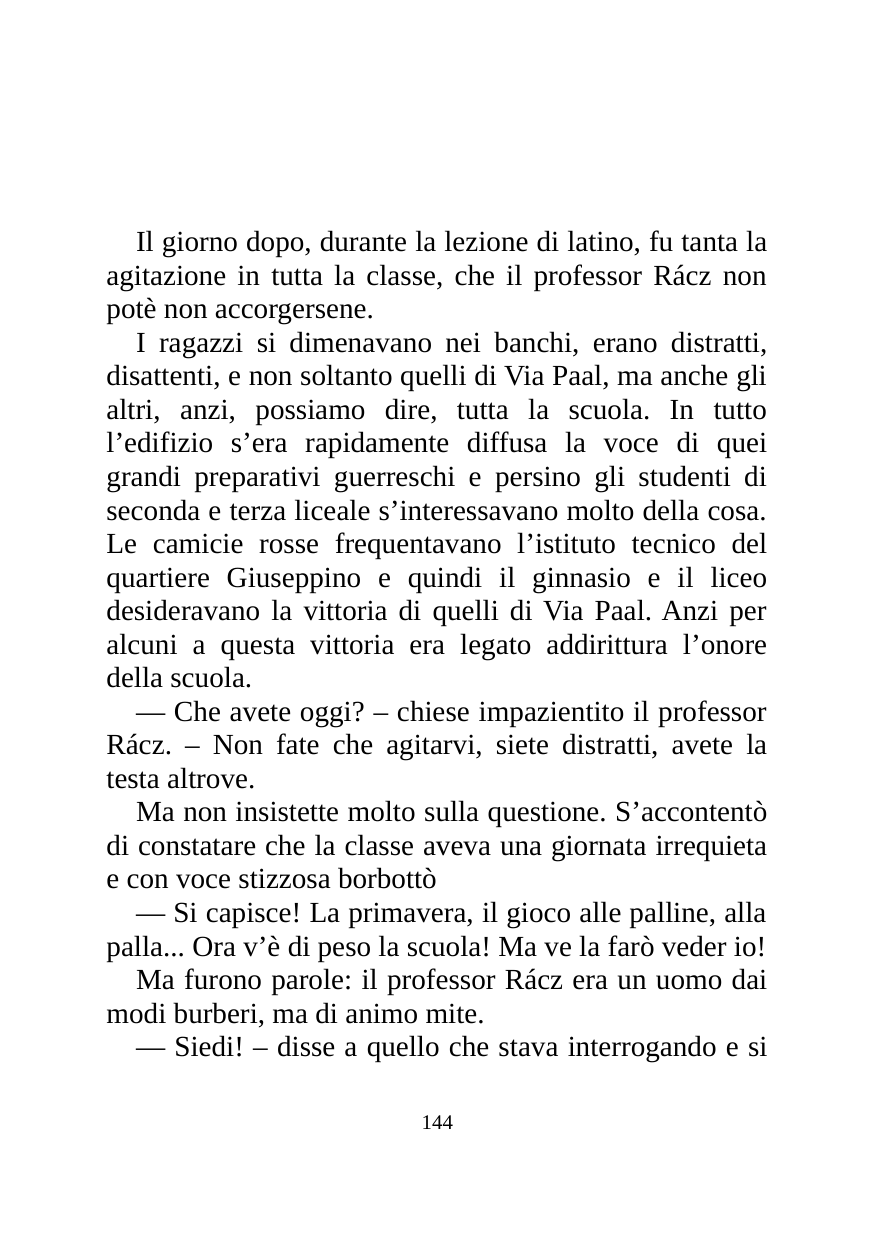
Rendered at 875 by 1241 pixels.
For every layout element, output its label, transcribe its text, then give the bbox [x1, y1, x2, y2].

text — Siedi! – disse a quello che stava interrogando e si [106, 1029, 768, 1063]
text — Che avete oggi? – chiese impazientito il professor Rácz. – Non fate che agitarvi, siete distratti, avete la testa altrove. [106, 694, 768, 794]
text I ragazzi si dimenavano nei banchi, erano distratti, disattenti, e non soltanto quelli di Via Paal, ma anche gli altri, anzi, possiamo dire, tutta la scuola. In tutto l’edifizio s’era rapidamente diffusa la voce di quei grandi preparativi guerreschi e persino gli studenti di seconda e terza liceale s’interessavano molto della cosa. Le camicie rosse frequentavano l’istituto tecnico del quartiere Giuseppino e quindi il ginnasio e il liceo desideravano la vittoria di quelli di Via Paal. Anzi per alcuni a questa vittoria era legato addirittura l’onore della scuola. [106, 325, 768, 694]
text — Si capisce! La primavera, il gioco alle palline, alla palla... Ora v’è di peso la scuola! Ma ve la farò veder io! [106, 895, 768, 962]
text Ma furono parole: il professor Rácz era un uomo dai modi burberi, ma di animo mite. [106, 962, 768, 1029]
text Il giorno dopo, durante la lezione di latino, fu tanta la agitazione in tutta la classe, che il professor Rácz non potè non accorgersene. [106, 224, 768, 325]
text Ma non insistette molto sulla questione. S’accontentò di constatare che la classe aveva una giornata irrequieta e con voce stizzosa borbottò [106, 794, 768, 895]
